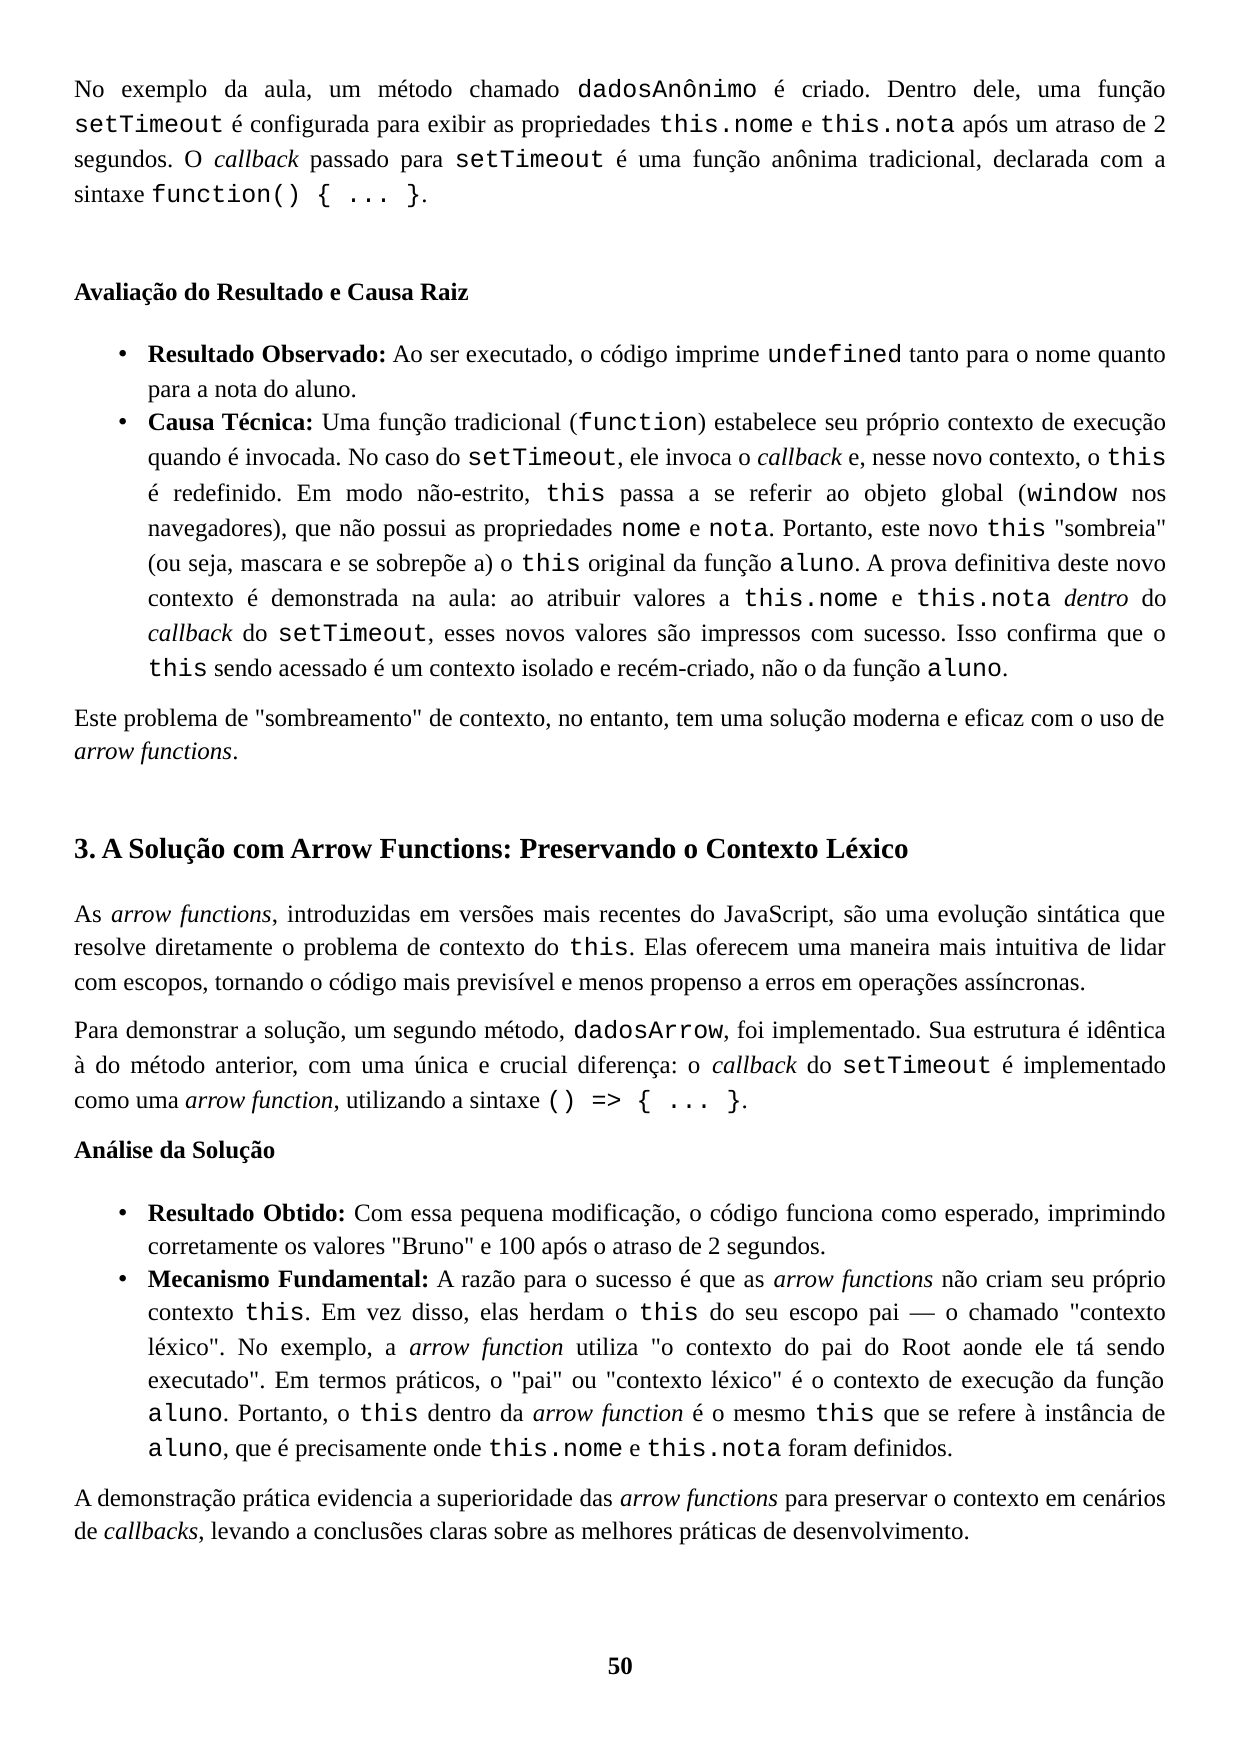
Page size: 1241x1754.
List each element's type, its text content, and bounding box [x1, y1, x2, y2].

subtitle Análise da Solução [74, 1135, 1166, 1164]
list Resultado Observado: Ao ser executado, o código imprime undefined tanto para o nome quanto para a nota do aluno. [118, 339, 1166, 403]
list Mecanismo Fundamental: A razão para o sucesso é que as arrow functions não criam seu próprio contexto this. Em vez disso, elas herdam o this do seu escopo pai — o chamado "contexto léxico". No exemplo, a arrow function utiliza "o contexto do pai do Root aonde ele tá sendo executado". Em termos práticos, o "pai" ou "contexto léxico" é o contexto de execução da função aluno. Portanto, o this dentro da arrow function é o mesmo this que se refere à instância de aluno, que é precisamente onde this.nome e this.nota foram definidos. [118, 1264, 1166, 1464]
text No exemplo da aula, um método chamado dadosAnônimo é criado. Dentro dele, uma função setTimeout é configurada para exibir as propriedades this.nome e this.nota após um atraso de 2 segundos. O callback passado para setTimeout é uma função anônima tradicional, declarada com a sintaxe function() { ... }. [74, 74, 1166, 210]
subtitle Avaliação do Resultado e Causa Raiz [74, 277, 1166, 306]
subtitle 3. A Solução com Arrow Functions: Preservando o Contexto Léxico [74, 831, 1166, 865]
text Este problema de "sombreamento" de contexto, no entanto, tem uma solução moderna e eficaz com o uso de arrow functions. [74, 703, 1166, 765]
text As arrow functions, introduzidas em versões mais recentes do JavaScript, são uma evolução sintática que resolve diretamente o problema de contexto do this. Elas oferecem uma maneira mais intuitiva de lidar com escopos, tornando o código mais previsível e menos propenso a erros em operações assíncronas. [74, 899, 1166, 996]
text Para demonstrar a solução, um segundo método, dadosArrow, foi implementado. Sua estrutura é idêntica à do método anterior, com uma única e crucial diferença: o callback do setTimeout é implementado como uma arrow function, utilizando a sintaxe () => { ... }. [74, 1015, 1166, 1116]
list Causa Técnica: Uma função tradicional (function) estabelece seu próprio contexto de execução quando é invocada. No caso do setTimeout, ele invoca o callback e, nesse novo contexto, o this é redefinido. Em modo não-estrito, this passa a se referir ao objeto global (window nos navegadores), que não possui as propriedades nome e nota. Portanto, este novo this "sombreia" (ou seja, mascara e se sobrepõe a) o this original da função aluno. A prova definitiva deste novo contexto é demonstrada na aula: ao atribuir valores a this.nome e this.nota dentro do callback do setTimeout, esses novos valores são impressos com sucesso. Isso confirma que o this sendo acessado é um contexto isolado e recém-criado, não o da função aluno. [118, 407, 1166, 684]
list Resultado Obtido: Com essa pequena modificação, o código funciona como esperado, imprimindo corretamente os valores "Bruno" e 100 após o atraso de 2 segundos. [118, 1198, 1166, 1259]
text A demonstração prática evidencia a superioridade das arrow functions para preservar o contexto em cenários de callbacks, levando a conclusões claras sobre as melhores práticas de desenvolvimento. [74, 1483, 1166, 1545]
